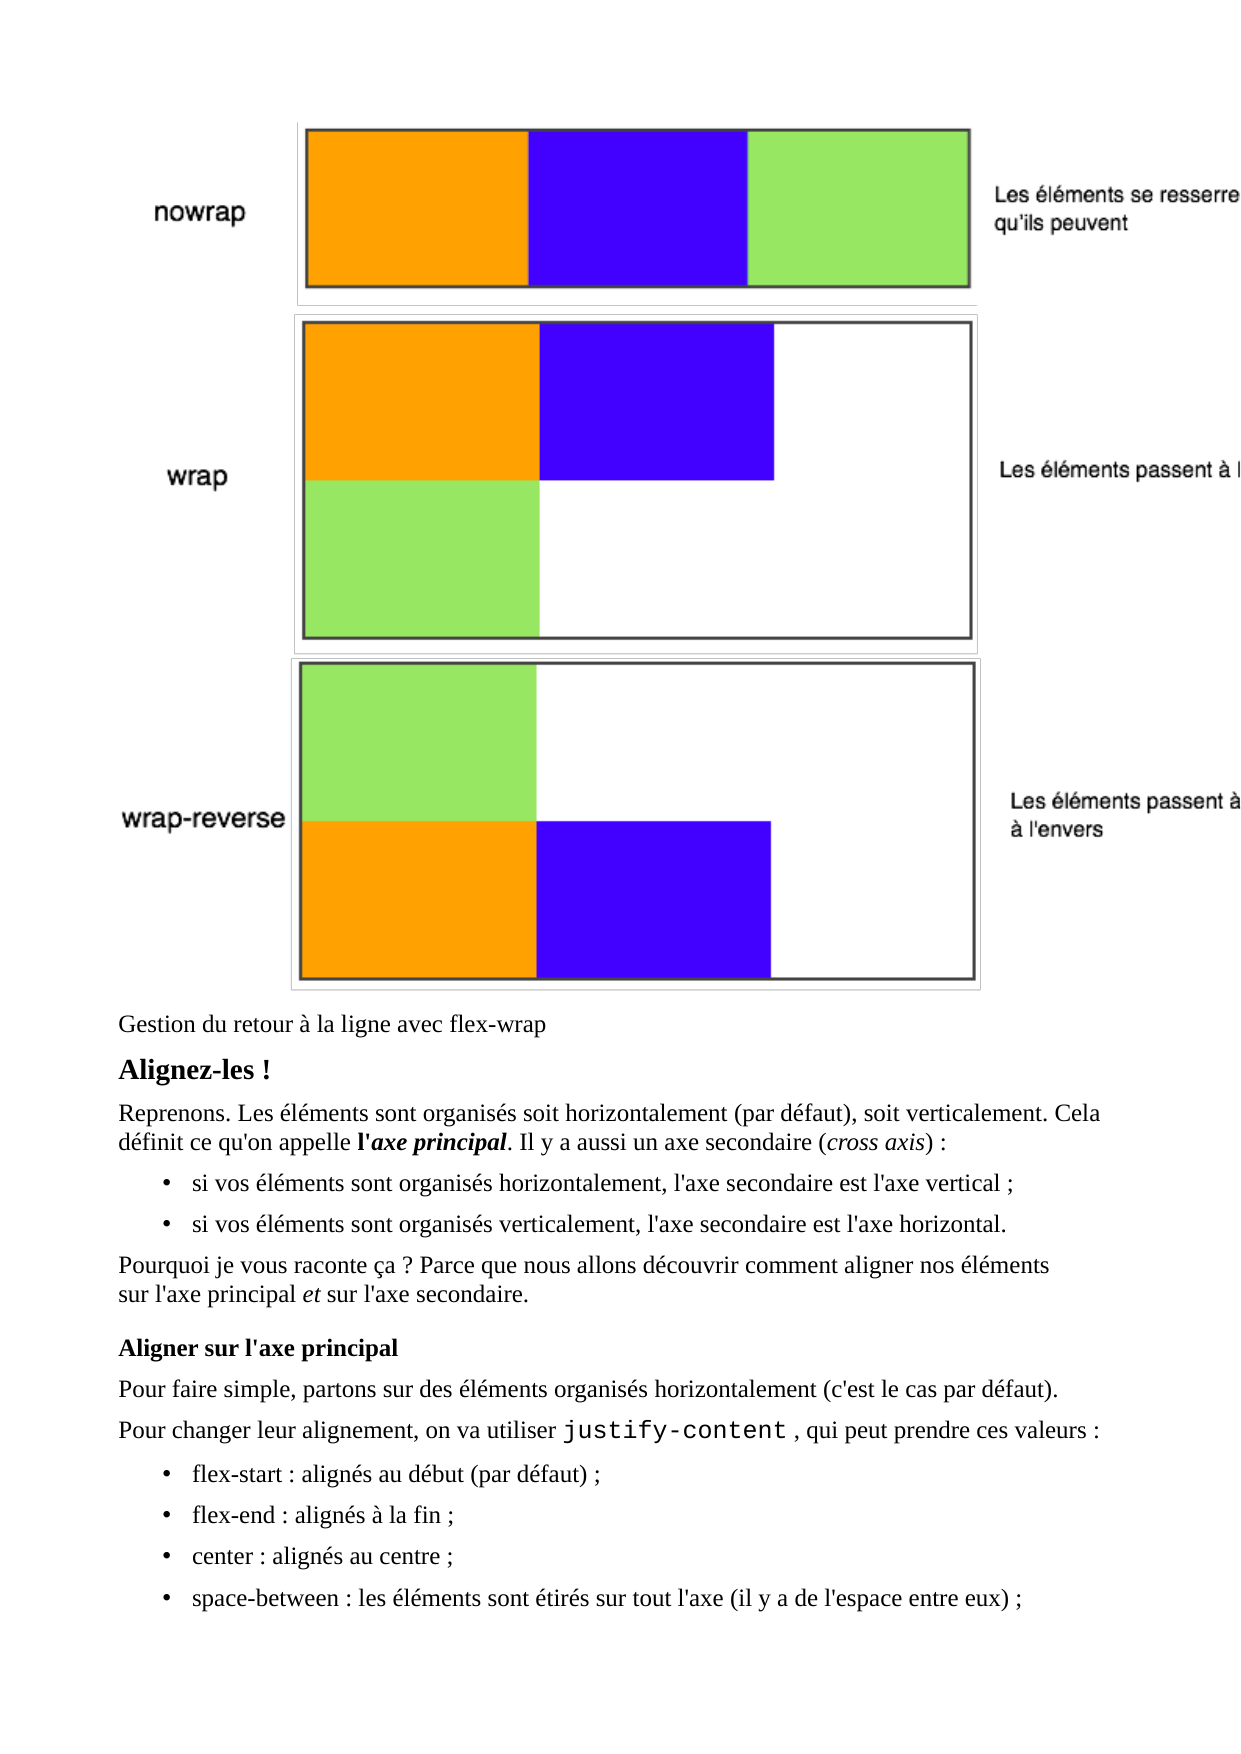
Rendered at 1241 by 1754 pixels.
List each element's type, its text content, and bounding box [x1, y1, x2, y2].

text Pour faire simple, partons sur des éléments organisés horizontalement (c'est le cas par défaut). [118, 1374, 1122, 1403]
list center : alignés au centre ; [162, 1541, 1122, 1570]
subtitle Alignez-les ! [118, 1052, 1122, 1086]
text Gestion du retour à la ligne avec flex-wrap [118, 1009, 1122, 1037]
list si vos éléments sont organisés verticalement, l'axe secondaire est l'axe horizontal. [162, 1209, 1122, 1238]
list space-between : les éléments sont étirés sur tout l'axe (il y a de l'espace entre eux) ; [162, 1583, 1122, 1611]
text Reprenons. Les éléments sont organisés soit horizontalement (par défaut), soit verticalement. Cela définit ce qu'on appelle l'axe principal. Il y a aussi un axe secondaire (cross axis) : [118, 1098, 1122, 1156]
list si vos éléments sont organisés horizontalement, l'axe secondaire est l'axe vertical ; [162, 1168, 1122, 1197]
text Pourquoi je vous raconte ça ? Parce que nous allons découvrir comment aligner nos éléments sur l'axe principal et sur l'axe secondaire. [118, 1251, 1122, 1308]
list flex-start : alignés au début (par défaut) ; [162, 1459, 1122, 1488]
subtitle Aligner sur l'axe principal [118, 1333, 1122, 1362]
picture [118, 118, 1241, 1009]
list flex-end : alignés à la fin ; [162, 1500, 1122, 1529]
text Pour changer leur alignement, on va utiliser justify-content , qui peut prendre ces valeurs : [118, 1416, 1122, 1446]
